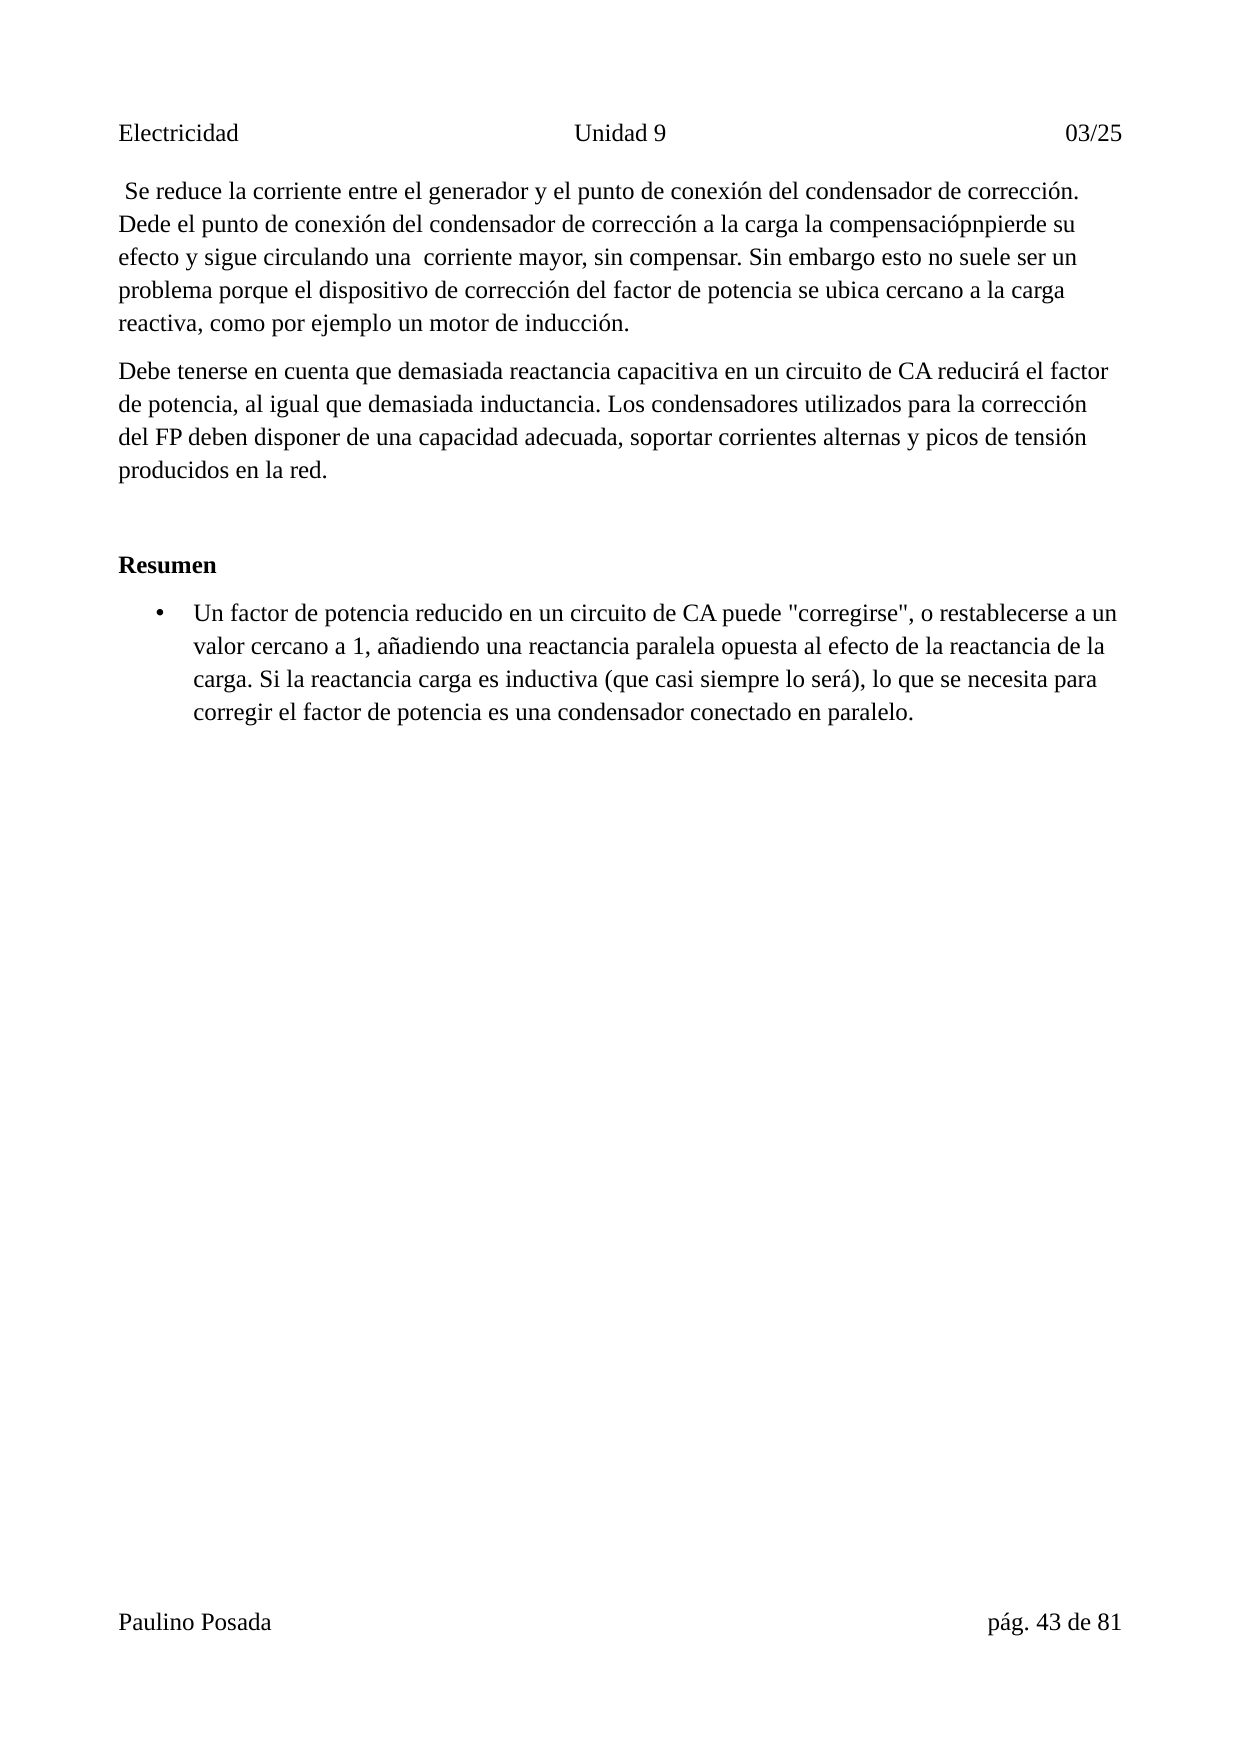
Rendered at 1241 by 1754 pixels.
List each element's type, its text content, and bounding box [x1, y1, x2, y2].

text Resumen [118, 550, 1122, 579]
text Se reduce la corriente entre el generador y el punto de conexión del condensador de corrección. Dede el punto de conexión del condensador de corrección a la carga la compensaciópnpierde su efecto y sigue circulando una corriente mayor, sin compensar. Sin embargo esto no suele ser un problema porque el dispositivo de corrección del factor de potencia se ubica cercano a la carga reactiva, como por ejemplo un motor de inducción. [118, 176, 1122, 337]
text Debe tenerse en cuenta que demasiada reactancia capacitiva en un circuito de CA reducirá el factor de potencia, al igual que demasiada inductancia. Los condensadores utilizados para la corrección del FP deben disponer de una capacidad adecuada, soportar corrientes alternas y picos de tensión producidos en la red. [118, 356, 1122, 484]
list Un factor de potencia reducido en un circuito de CA puede "corregirse", o restablecerse a un valor cercano a 1, añadiendo una reactancia paralela opuesta al efecto de la reactancia de la carga. Si la reactancia carga es inductiva (que casi siempre lo será), lo que se necesita para corregir el factor de potencia es una condensador conectado en paralelo. [156, 598, 1122, 726]
